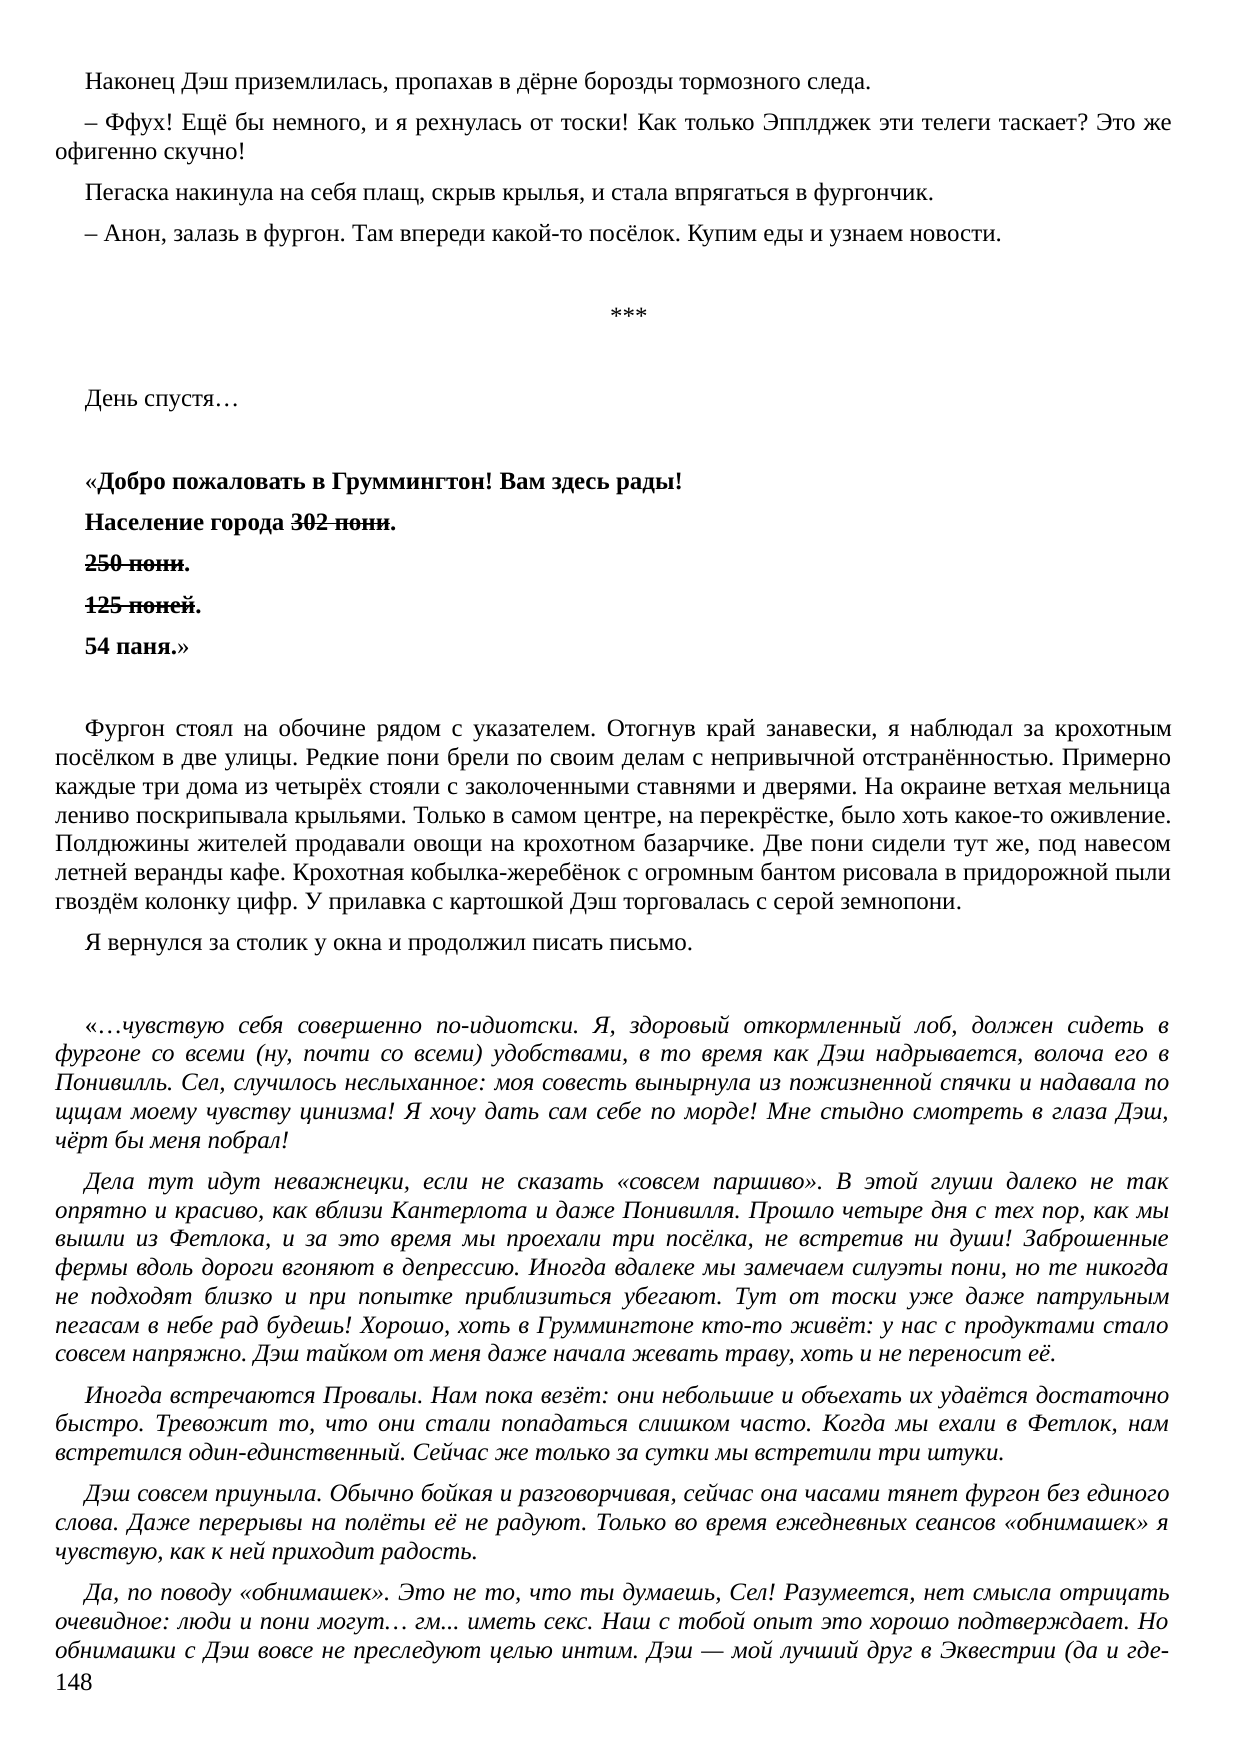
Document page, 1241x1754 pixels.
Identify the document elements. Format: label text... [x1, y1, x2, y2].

text Наконец Дэш приземлилась, пропахав в дёрне борозды тормозного следа. [55, 66, 1173, 95]
text Я вернулся за столик у окна и продолжил писать письмо. [55, 927, 1173, 956]
text Иногда встречаются Провалы. Нам пока везёт: они небольшие и объехать их удаётся достаточно быстро. Тревожит то, что они стали попадаться слишком часто. Когда мы ехали в Фетлок, нам встретился один-единственный. Сейчас же только за сутки мы встретили три штуки. [55, 1380, 1173, 1466]
text 250 пони. [55, 548, 1173, 577]
text – Анон, залазь в фургон. Там впереди какой-то посёлок. Купим еды и узнаем новости. [55, 218, 1173, 247]
text Пегаска накинула на себя плащ, скрыв крылья, и стала впрягаться в фургончик. [55, 177, 1173, 206]
text Фургон стоял на обочине рядом с указателем. Отогнув край занавески, я наблюдал за крохотным посёлком в две улицы. Редкие пони брели по своим делам с непривычной отстранённостью. Примерно каждые три дома из четырёх стояли с заколоченными ставнями и дверями. На окраине ветхая мельница лениво поскрипывала крыльями. Только в самом центре, на перекрёстке, было хоть какое-то оживление. Полдюжины жителей продавали овощи на крохотном базарчике. Две пони сидели тут же, под навесом летней веранды кафе. Крохотная кобылка-жеребёнок с огромным бантом рисовала в придорожной пыли гвоздём колонку цифр. У прилавка с картошкой Дэш торговалась с серой земнопони. [55, 713, 1173, 915]
text *** [55, 301, 1173, 330]
text Да, по поводу «обнимашек». Это не то, что ты думаешь, Сел! Разумеется, нет смысла отрицать очевидное: люди и пони могут… гм... иметь секс. Наш с тобой опыт это хорошо подтверждает. Но обнимашки с Дэш вовсе не преследуют целью интим. Дэш — мой лучший друг в Эквестрии (да и где- [55, 1577, 1173, 1663]
text Население города 302 пони. [55, 507, 1173, 536]
text 54 паня.» [55, 631, 1173, 660]
text Дэш совсем приуныла. Обычно бойкая и разговорчивая, сейчас она часами тянет фургон без единого слова. Даже перерывы на полёты её не радуют. Только во время ежедневных сеансов «обнимашек» я чувствую, как к ней приходит радость. [55, 1478, 1173, 1565]
text Дела тут идут неважнецки, если не сказать «совсем паршиво». В этой глуши далеко не так опрятно и красиво, как вблизи Кантерлота и даже Понивилля. Прошло четыре дня с тех пор, как мы вышли из Фетлока, и за это время мы проехали три посёлка, не встретив ни души! Заброшенные фермы вдоль дороги вгоняют в депрессию. Иногда вдалеке мы замечаем силуэты пони, но те никогда не подходят близко и при попытке приблизиться убегают. Тут от тоски уже даже патрульным пегасам в небе рад будешь! Хорошо, хоть в Груммингтоне кто-то живёт: у нас с продуктами стало совсем напряжно. Дэш тайком от меня даже начала жевать траву, хоть и не переносит её. [55, 1166, 1173, 1367]
text «Добро пожаловать в Груммингтон! Вам здесь рады! [55, 466, 1173, 495]
text «…чувствую себя совершенно по-идиотски. Я, здоровый откормленный лоб, должен сидеть в фургоне со всеми (ну, почти со всеми) удобствами, в то время как Дэш надрывается, волоча его в Понивилль. Сел, случилось неслыханное: моя совесть вынырнула из пожизненной спячки и надавала по щщам моему чувству цинизма! Я хочу дать сам себе по морде! Мне стыдно смотреть в глаза Дэш, чёрт бы меня побрал! [55, 1010, 1173, 1153]
text День спустя… [55, 383, 1173, 412]
text – Ффух! Ещё бы немного, и я рехнулась от тоски! Как только Эпплджек эти телеги таскает? Это же офигенно скучно! [55, 107, 1173, 165]
text 125 поней. [55, 590, 1173, 618]
